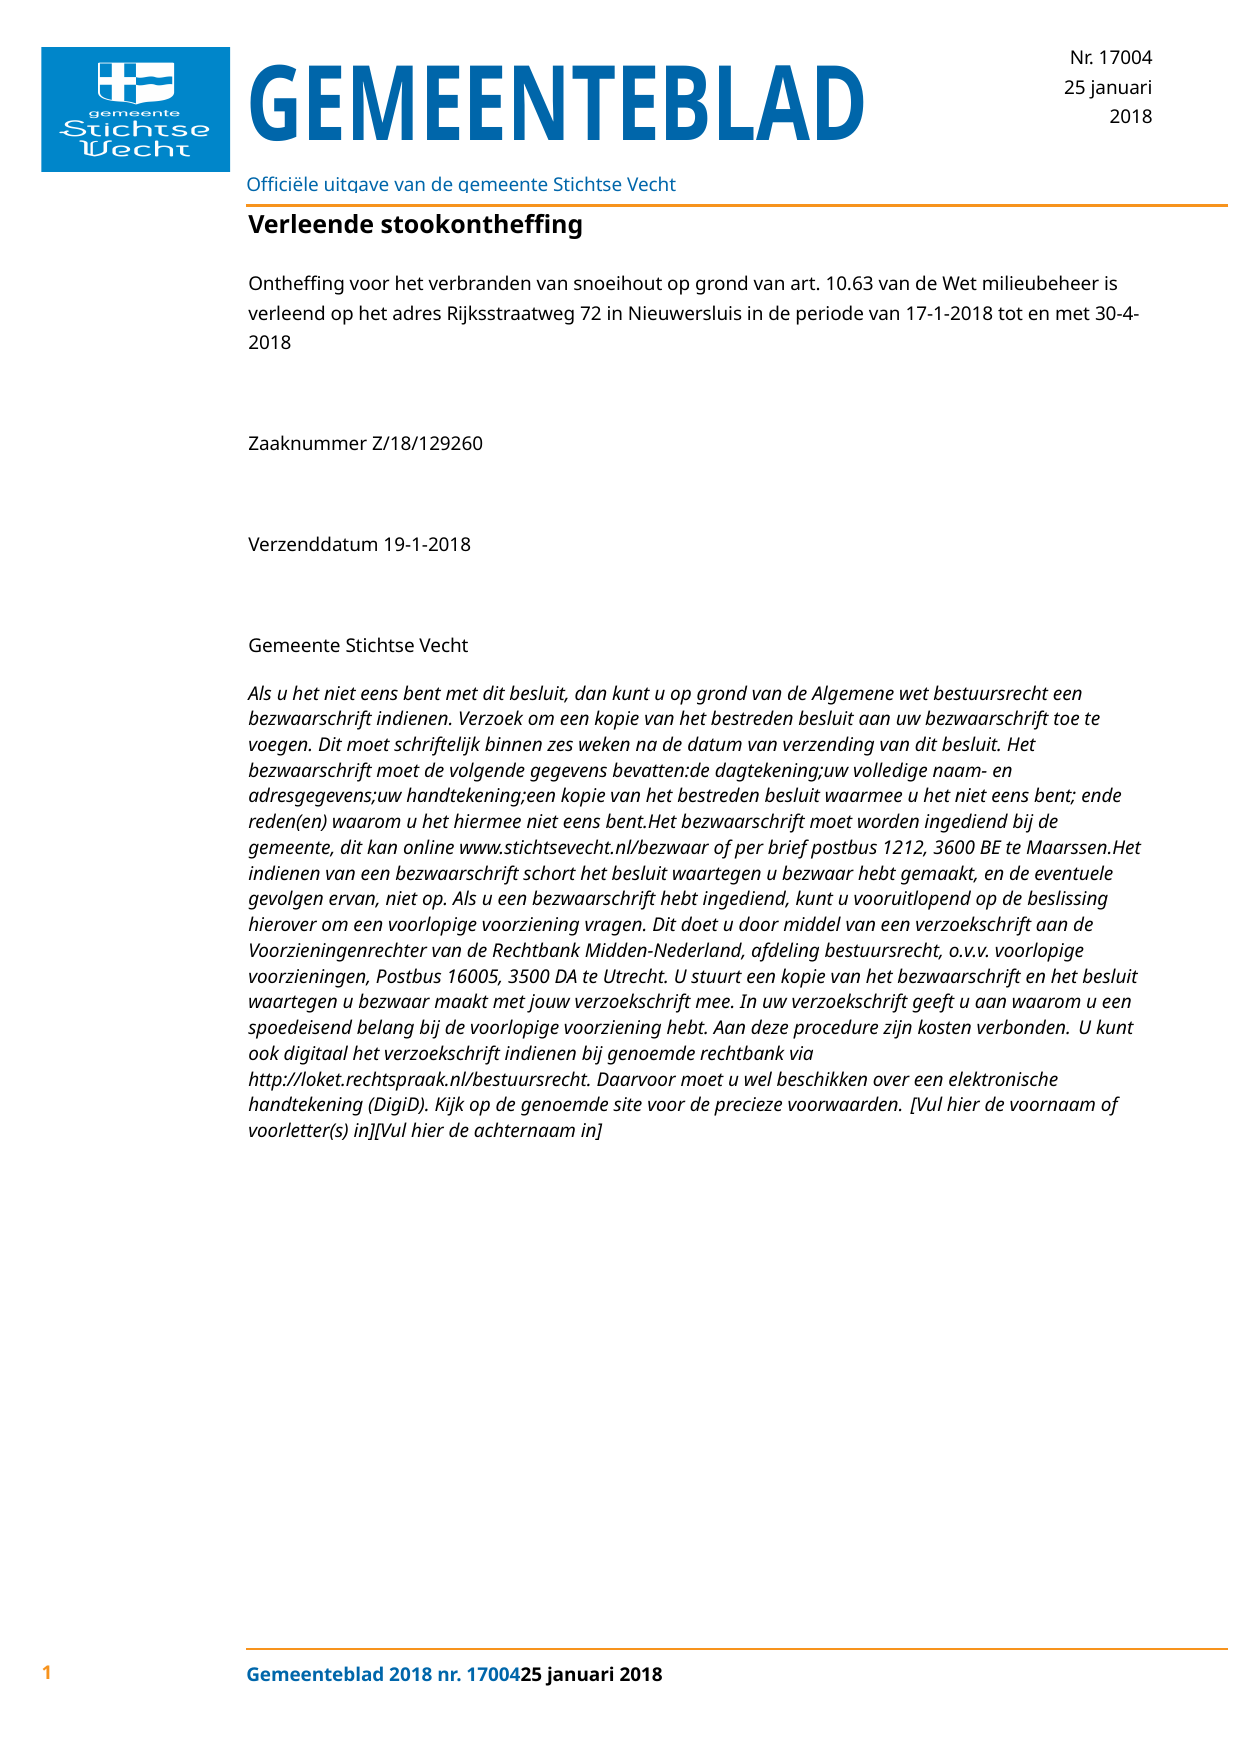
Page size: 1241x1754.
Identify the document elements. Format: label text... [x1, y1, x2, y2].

text Verzenddatum 19-1-2018 [248, 531, 1152, 557]
text Als u het niet eens bent met dit besluit, dan kunt u op grond van de Algemene wet bestuursrecht een bezwaarschrift indienen. Verzoek om een kopie van het bestreden besluit aan uw bezwaarschrift toe te voegen. Dit moet schriftelijk binnen zes weken na de datum van verzending van dit besluit. Het bezwaarschrift moet de volgende gegevens bevatten:de dagtekening;uw volledige naam- en adresgegevens;uw handtekening;een kopie van het bestreden besluit waarmee u het niet eens bent; ende reden(en) waarom u het hiermee niet eens bent.Het bezwaarschrift moet worden ingediend bij de gemeente, dit kan online www.stichtsevecht.nl/bezwaar of per brief postbus 1212, 3600 BE te Maarssen.Het indienen van een bezwaarschrift schort het besluit waartegen u bezwaar hebt gemaakt, en de eventuele gevolgen ervan, niet op. Als u een bezwaarschrift hebt ingediend, kunt u vooruitlopend op de beslissing hierover om een voorlopige voorziening vragen. Dit doet u door middel van een verzoekschrift aan de Voorzieningenrechter van de Rechtbank Midden-Nederland, afdeling bestuursrecht, o.v.v. voorlopige voorzieningen, Postbus 16005, 3500 DA te Utrecht. U stuurt een kopie van het bezwaarschrift en het besluit waartegen u bezwaar maakt met jouw verzoekschrift mee. In uw verzoekschrift geeft u aan waarom u een spoedeisend belang bij de voorlopige voorziening hebt. Aan deze procedure zijn kosten verbonden. U kunt ook digitaal het verzoekschrift indienen bij genoemde rechtbank via http://loket.rechtspraak.nl/bestuursrecht. Daarvoor moet u wel beschikken over een elektronische handtekening (DigiD). Kijk op de genoemde site voor de precieze voorwaarden. [Vul hier de voornaam of voorletter(s) in][Vul hier de achternaam in] [248, 680, 1152, 1143]
text Zaaknummer Z/18/129260 [248, 430, 1152, 456]
text Ontheffing voor het verbranden van snoeihout op grond van art. 10.63 van de Wet milieubeheer is verleend op het adres Rijksstraatweg 72 in Nieuwersluis in de periode van 17-1-2018 tot en met 30-4-2018 [248, 270, 1152, 355]
picture [99, 63, 135, 101]
picture [137, 63, 174, 103]
text Gemeente Stichtse Vecht [248, 632, 1152, 658]
text Verleende stookontheffing [248, 207, 1152, 241]
